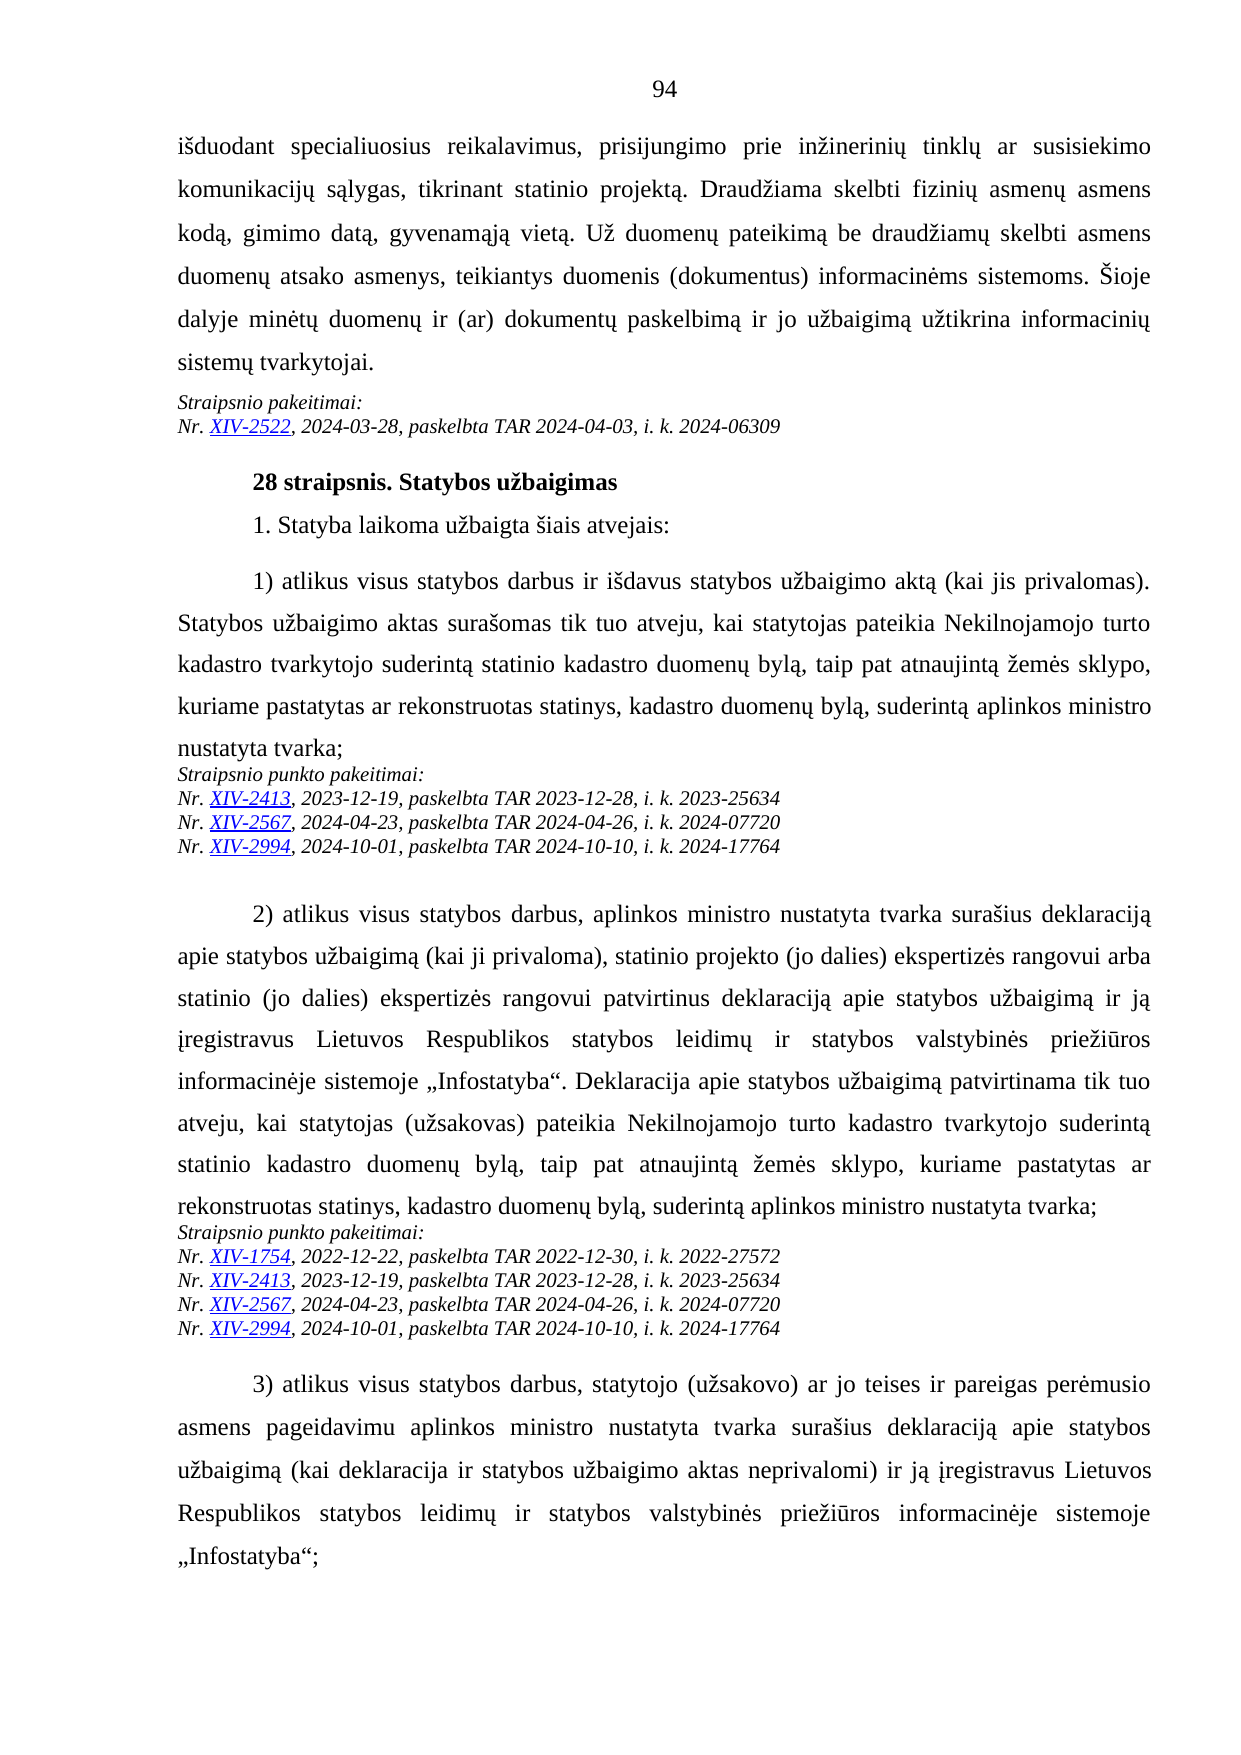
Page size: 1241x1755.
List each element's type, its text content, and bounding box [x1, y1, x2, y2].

text 1) atlikus visus statybos darbus ir išdavus statybos užbaigimo aktą (kai jis privalomas). Statybos užbaigimo aktas surašomas tik tuo atveju, kai statytojas pateikia Nekilnojamojo turto kadastro tvarkytojo suderintą statinio kadastro duomenų bylą, taip pat atnaujintą žemės sklypo, kuriame pastatytas ar rekonstruotas statinys, kadastro duomenų bylą, suderintą aplinkos ministro nustatyta tvarka; [177, 553, 1152, 762]
text išduodant specialiuosius reikalavimus, prisijungimo prie inžinerinių tinklų ar susisiekimo komunikacijų sąlygas, tikrinant statinio projektą. Draudžiama skelbti fizinių asmenų asmens kodą, gimimo datą, gyvenamąją vietą. Už duomenų pateikimą be draudžiamų skelbti asmens duomenų atsako asmenys, teikiantys duomenis (dokumentus) informacinėms sistemoms. Šioje dalyje minėtų duomenų ir (ar) dokumentų paskelbimą ir jo užbaigimą užtikrina informacinių sistemų tvarkytojai. [177, 131, 1152, 376]
text 28 straipsnis. Statybos užbaigimas [177, 467, 1152, 496]
text 3) atlikus visus statybos darbus, statytojo (užsakovo) ar jo teises ir pareigas perėmusio asmens pageidavimu aplinkos ministro nustatyta tvarka surašius deklaraciją apie statybos užbaigimą (kai deklaracija ir statybos užbaigimo aktas neprivalomi) ir ją įregistravus Lietuvos Respublikos statybos leidimų ir statybos valstybinės priežiūros informacinėje sistemoje „Infostatyba“; [177, 1369, 1152, 1570]
text Nr. XIV-1754, 2022-12-22, paskelbta TAR 2022-12-30, i. k. 2022-27572 [177, 1244, 1152, 1268]
text Nr. XIV-2567, 2024-04-23, paskelbta TAR 2024-04-26, i. k. 2024-07720 [177, 1292, 1152, 1316]
text Straipsnio pakeitimai: [177, 390, 1152, 414]
text Straipsnio punkto pakeitimai: [177, 1220, 1152, 1244]
text Nr. XIV-2567, 2024-04-23, paskelbta TAR 2024-04-26, i. k. 2024-07720 [177, 810, 1152, 834]
text Nr. XIV-2413, 2023-12-19, paskelbta TAR 2023-12-28, i. k. 2023-25634 [177, 786, 1152, 810]
text Nr. XIV-2994, 2024-10-01, paskelbta TAR 2024-10-10, i. k. 2024-17764 [177, 834, 1152, 858]
text Nr. XIV-2413, 2023-12-19, paskelbta TAR 2023-12-28, i. k. 2023-25634 [177, 1268, 1152, 1292]
text 1. Statyba laikoma užbaigta šiais atvejais: [177, 510, 1152, 539]
text 2) atlikus visus statybos darbus, aplinkos ministro nustatyta tvarka surašius deklaraciją apie statybos užbaigimą (kai ji privaloma), statinio projekto (jo dalies) ekspertizės rangovui arba statinio (jo dalies) ekspertizės rangovui patvirtinus deklaraciją apie statybos užbaigimą ir ją įregistravus Lietuvos Respublikos statybos leidimų ir statybos valstybinės priežiūros informacinėje sistemoje „Infostatyba“. Deklaracija apie statybos užbaigimą patvirtinama tik tuo atveju, kai statytojas (užsakovas) pateikia Nekilnojamojo turto kadastro tvarkytojo suderintą statinio kadastro duomenų bylą, taip pat atnaujintą žemės sklypo, kuriame pastatytas ar rekonstruotas statinys, kadastro duomenų bylą, suderintą aplinkos ministro nustatyta tvarka; [177, 887, 1152, 1220]
text Nr. XIV-2994, 2024-10-01, paskelbta TAR 2024-10-10, i. k. 2024-17764 [177, 1316, 1152, 1340]
text Nr. XIV-2522, 2024-03-28, paskelbta TAR 2024-04-03, i. k. 2024-06309 [177, 414, 1152, 438]
text Straipsnio punkto pakeitimai: [177, 762, 1152, 786]
